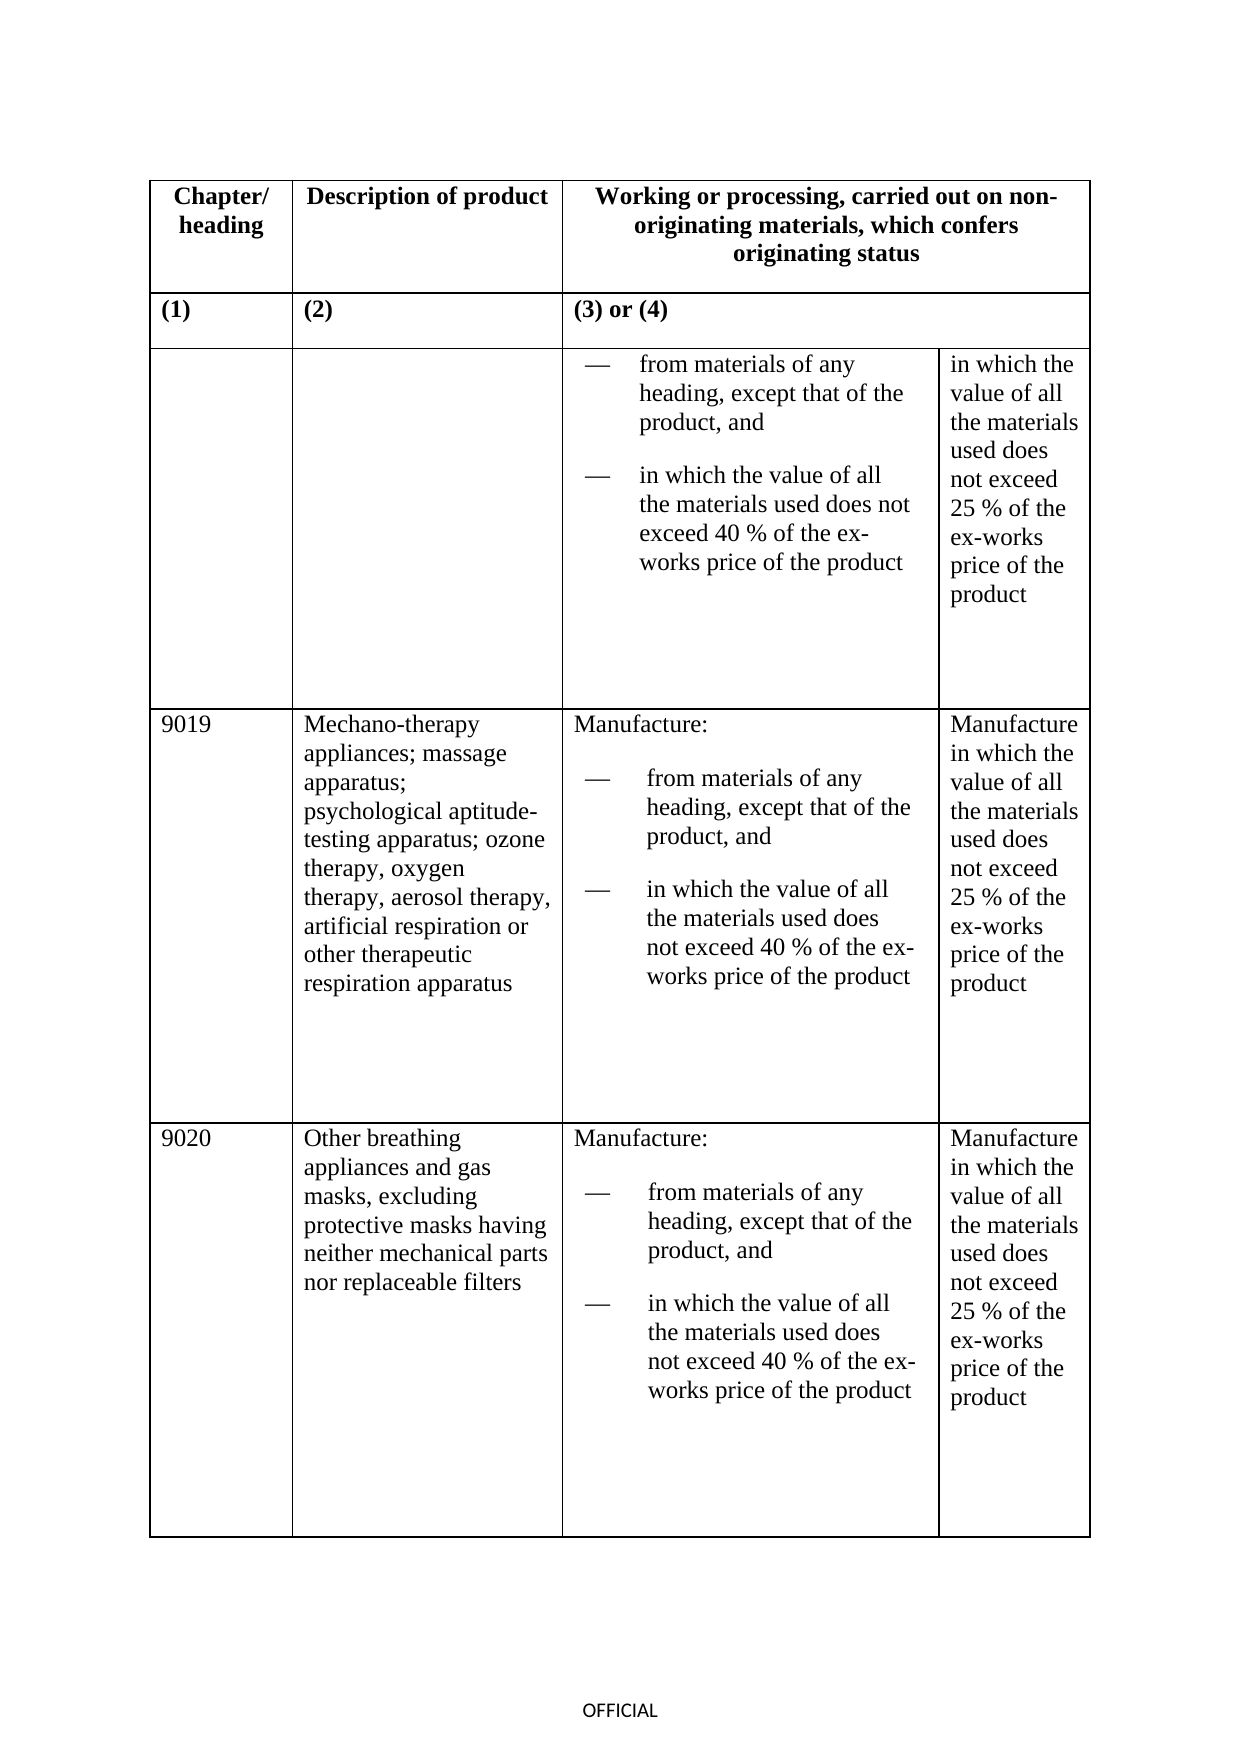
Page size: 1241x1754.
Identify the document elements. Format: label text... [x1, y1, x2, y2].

table_cell — [574, 1289, 636, 1428]
table_cell in which the value of all the materials used does not exceed 25 % of the ex-works price of the product [940, 349, 1089, 708]
table_header Working or processing, carried out on non-originating materials, which confers originating status [563, 181, 1089, 292]
table_header Description of product [293, 181, 562, 292]
table_header — [574, 349, 628, 460]
table_cell in which the value of all the materials used does not exceed 40 % of the ex-works price of the product [628, 460, 928, 600]
table_cell (3) or (4) [563, 294, 1089, 348]
table_cell in which the value of all the materials used does not exceed 40 % of the ex-works price of the product [636, 1289, 928, 1428]
table_cell [151, 349, 292, 708]
table_header Chapter/ heading [151, 181, 292, 292]
table_cell [563, 349, 938, 708]
table_cell Manufacture in which the value of all the materials used does not exceed 25 % of the ex-works price of the product [940, 710, 1089, 1122]
table_cell — [574, 460, 628, 600]
table_cell — [574, 875, 635, 1014]
table_cell Manufacture in which the value of all the materials used does not exceed 25 % of the ex-works price of the product [940, 1124, 1089, 1536]
table_cell Mechano-therapy appliances; massage apparatus; psychological aptitude-testing apparatus; ozone therapy, oxygen therapy, aerosol therapy, artificial respiration or other therapeutic respiration apparatus [293, 710, 562, 1122]
table_cell 9019 [151, 710, 292, 1122]
table_header from materials of any heading, except that of the product, and [636, 1177, 928, 1288]
table_cell in which the value of all the materials used does not exceed 40 % of the ex-works price of the product [635, 875, 928, 1014]
table_cell Other breathing appliances and gas masks, excluding protective masks having neither mechanical parts nor replaceable filters [293, 1124, 562, 1536]
table_cell 9020 [151, 1124, 292, 1536]
table_cell [293, 349, 562, 708]
table_header from materials of any heading, except that of the product, and [635, 763, 928, 874]
table_cell (2) [293, 294, 562, 348]
table_header — [574, 763, 635, 874]
table_cell Manufacture: [563, 1124, 938, 1536]
table_cell Manufacture: [563, 710, 938, 1122]
table_cell (1) [151, 294, 292, 348]
table_header — [574, 1177, 636, 1288]
table_header from materials of any heading, except that of the product, and [628, 349, 928, 460]
